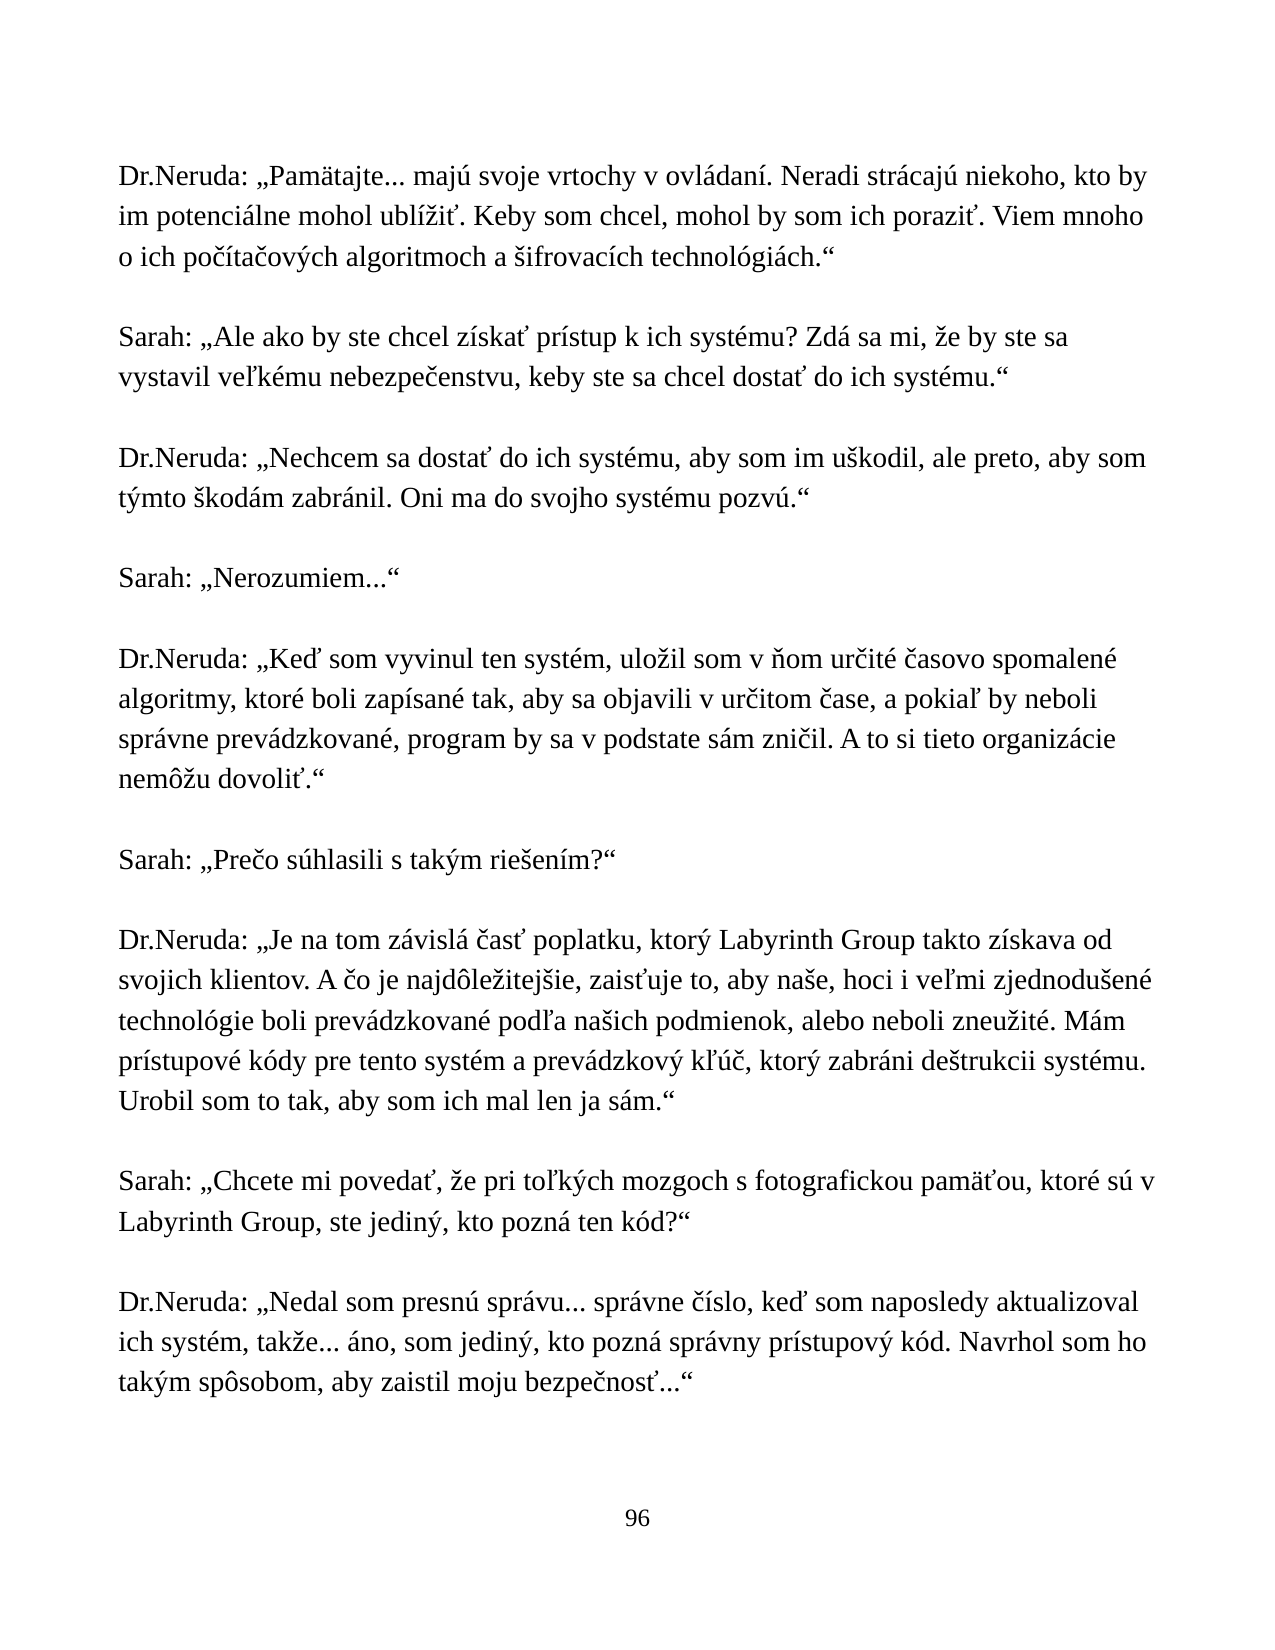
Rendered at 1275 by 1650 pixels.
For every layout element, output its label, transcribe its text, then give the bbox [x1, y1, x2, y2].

text Dr.Neruda: „Pamätajte... majú svoje vrtochy v ovládaní. Neradi strácajú niekoho, kto by im potenciálne mohol ublížiť. Keby som chcel, mohol by som ich poraziť. Viem mnoho o ich počítačových algoritmoch a šifrovacích technológiách.“ Sarah: „Ale ako by ste chcel získať prístup k ich systému? Zdá sa mi, že by ste sa vystavil veľkému nebezpečenstvu, keby ste sa chcel dostať do ich systému.“ Dr.Neruda: „Nechcem sa dostať do ich systému, aby som im uškodil, ale preto, aby som týmto škodám zabránil. Oni ma do svojho systému pozvú.“ Sarah: „Nerozumiem...“ Dr.Neruda: „Keď som vyvinul ten systém, uložil som v ňom určité časovo spomalené algoritmy, ktoré boli zapísané tak, aby sa objavili v určitom čase, a pokiaľ by neboli správne prevádzkované, program by sa v podstate sám zničil. A to si tieto organizácie nemôžu dovoliť.“ Sarah: „Prečo súhlasili s takým riešením?“ Dr.Neruda: „Je na tom závislá časť poplatku, ktorý Labyrinth Group takto získava od svojich klientov. A čo je najdôležitejšie, zaisťuje to, aby naše, hoci i veľmi zjednodušené technológie boli prevádzkované podľa našich podmienok, alebo neboli zneužité. Mám prístupové kódy pre tento systém a prevádzkový kľúč, ktorý zabráni deštrukcii systému. Urobil som to tak, aby som ich mal len ja sám.“ Sarah: „Chcete mi povedať, že pri toľkých mozgoch s fotografickou pamäťou, ktoré sú v Labyrinth Group, ste jediný, kto pozná ten kód?“ Dr.Neruda: „Nedal som presnú správu... správne číslo, keď som naposledy aktualizoval ich systém, takže... áno, som jediný, kto pozná správny prístupový kód. Navrhol som ho takým spôsobom, aby zaistil moju bezpečnosť...“ [118, 118, 1157, 1438]
